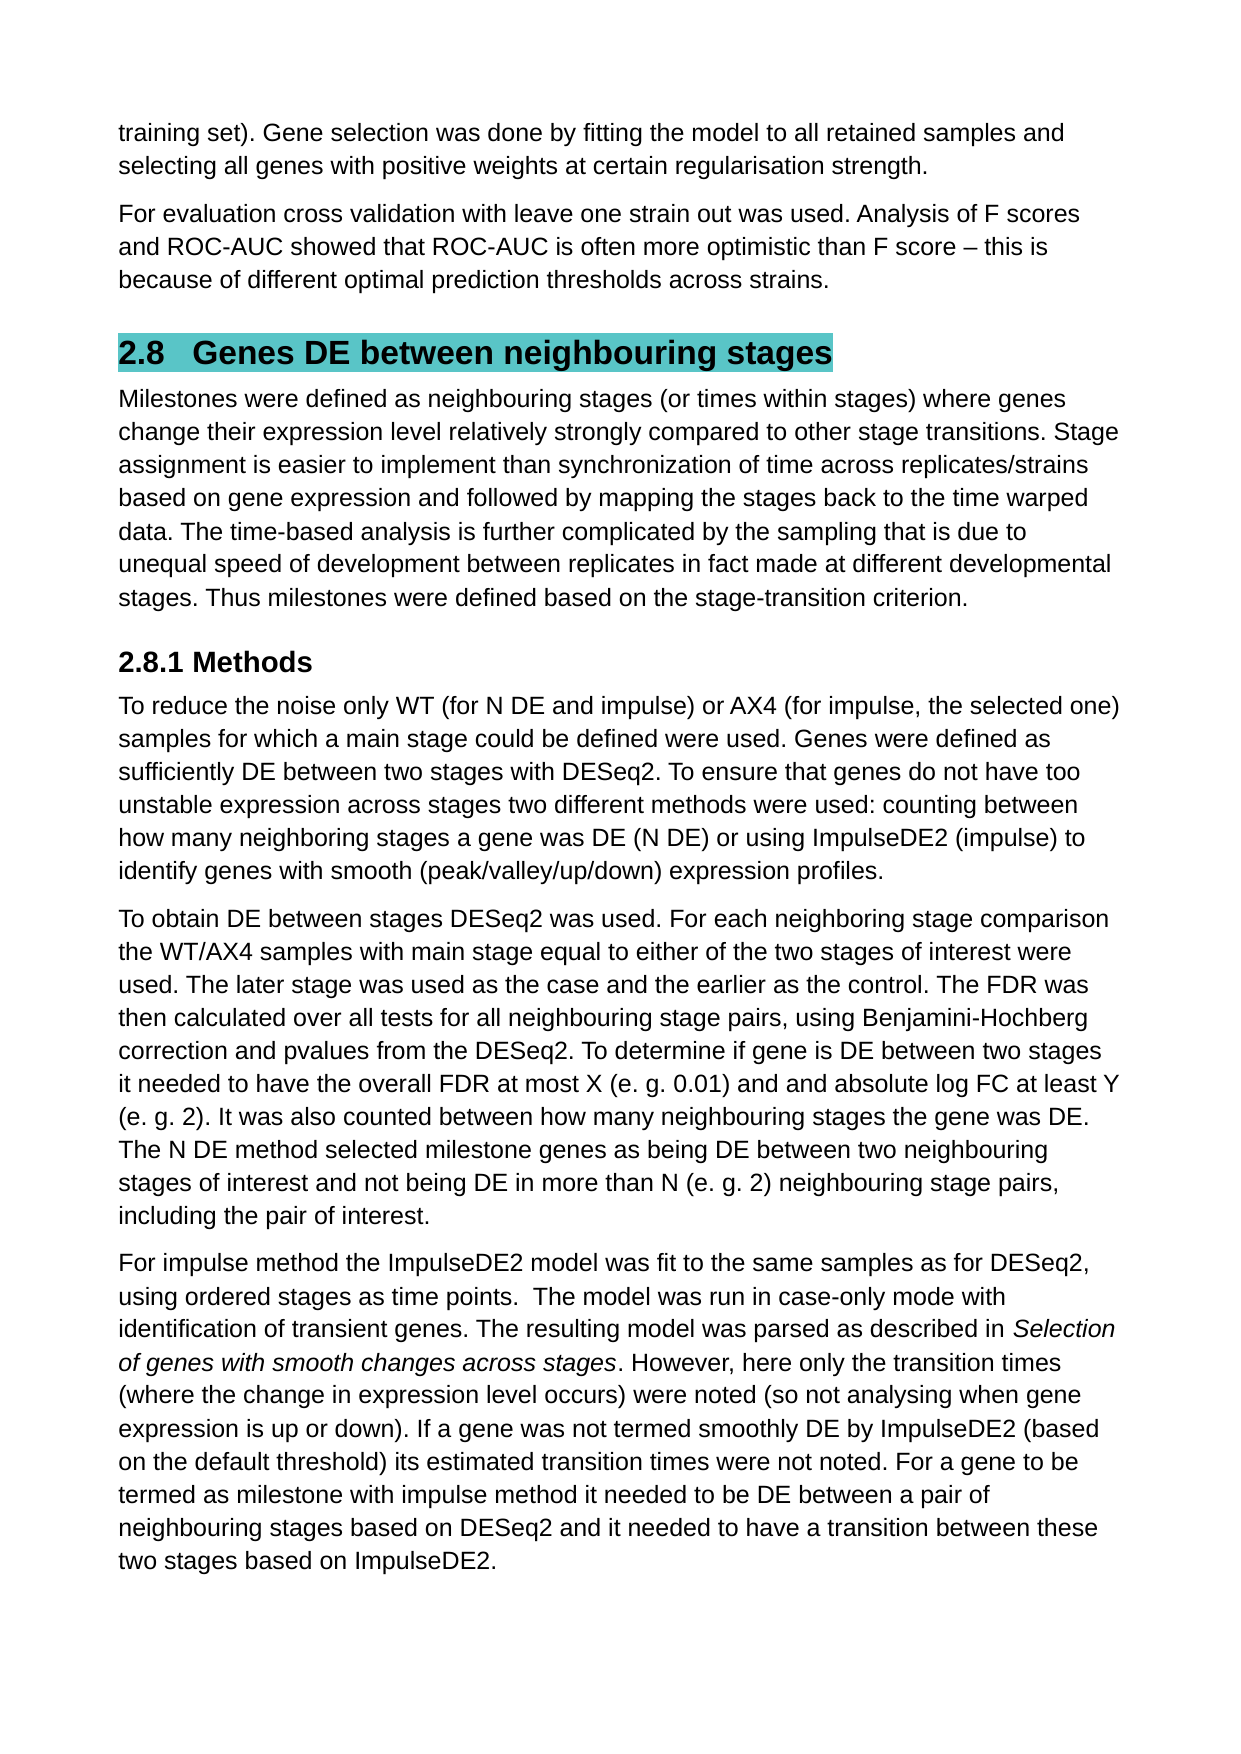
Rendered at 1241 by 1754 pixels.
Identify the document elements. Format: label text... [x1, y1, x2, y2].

text For evaluation cross validation with leave one strain out was used. Analysis of F scores and ROC-AUC showed that ROC-AUC is often more optimistic than F score – this is because of different optimal prediction thresholds across strains. [118, 199, 1122, 293]
text To obtain DE between stages DESeq2 was used. For each neighboring stage comparison the WT/AX4 samples with main stage equal to either of the two stages of interest were used. The later stage was used as the case and the earlier as the control. The FDR was then calculated over all tests for all neighbouring stage pairs, using Benjamini-Hochberg correction and pvalues from the DESeq2. To determine if gene is DE between two stages it needed to have the overall FDR at most X (e. g. 0.01) and and absolute log FC at least Y (e. g. 2). It was also counted between how many neighbouring stages the gene was DE. The N DE method selected milestone genes as being DE between two neighbouring stages of interest and not being DE in more than N (e. g. 2) neighbouring stage pairs, including the pair of interest. [118, 904, 1122, 1229]
subtitle Genes DE between neighbouring stages [118, 333, 1122, 372]
text For impulse method the ImpulseDE2 model was fit to the same samples as for DESeq2, using ordered stages as time points. The model was run in case-only mode with identification of transient genes. The resulting model was parsed as described in Selection of genes with smooth changes across stages. However, here only the transition times (where the change in expression level occurs) were noted (so not analysing when gene expression is up or down). If a gene was not termed smoothly DE by ImpulseDE2 (based on the default threshold) its estimated transition times were not noted. For a gene to be termed as milestone with impulse method it needed to be DE between a pair of neighbouring stages based on DESeq2 and it needed to have a transition between these two stages based on ImpulseDE2. [118, 1248, 1122, 1574]
text Milestones were defined as neighbouring stages (or times within stages) where genes change their expression level relatively strongly compared to other stage transitions. Stage assignment is easier to implement than synchronization of time across replicates/strains based on gene expression and followed by mapping the stages back to the time warped data. The time-based analysis is further complicated by the sampling that is due to unequal speed of development between replicates in fact made at different developmental stages. Thus milestones were defined based on the stage-transition criterion. [118, 384, 1122, 611]
text To reduce the noise only WT (for N DE and impulse) or AX4 (for impulse, the selected one) samples for which a main stage could be defined were used. Genes were defined as sufficiently DE between two stages with DESeq2. To ensure that genes do not have too unstable expression across stages two different methods were used: counting between how many neighboring stages a gene was DE (N DE) or using ImpulseDE2 (impulse) to identify genes with smooth (peak/valley/up/down) expression profiles. [118, 691, 1122, 885]
text training set). Gene selection was done by fitting the model to all retained samples and selecting all genes with positive weights at certain regularisation strength. [118, 118, 1122, 180]
subtitle Methods [118, 645, 1122, 678]
